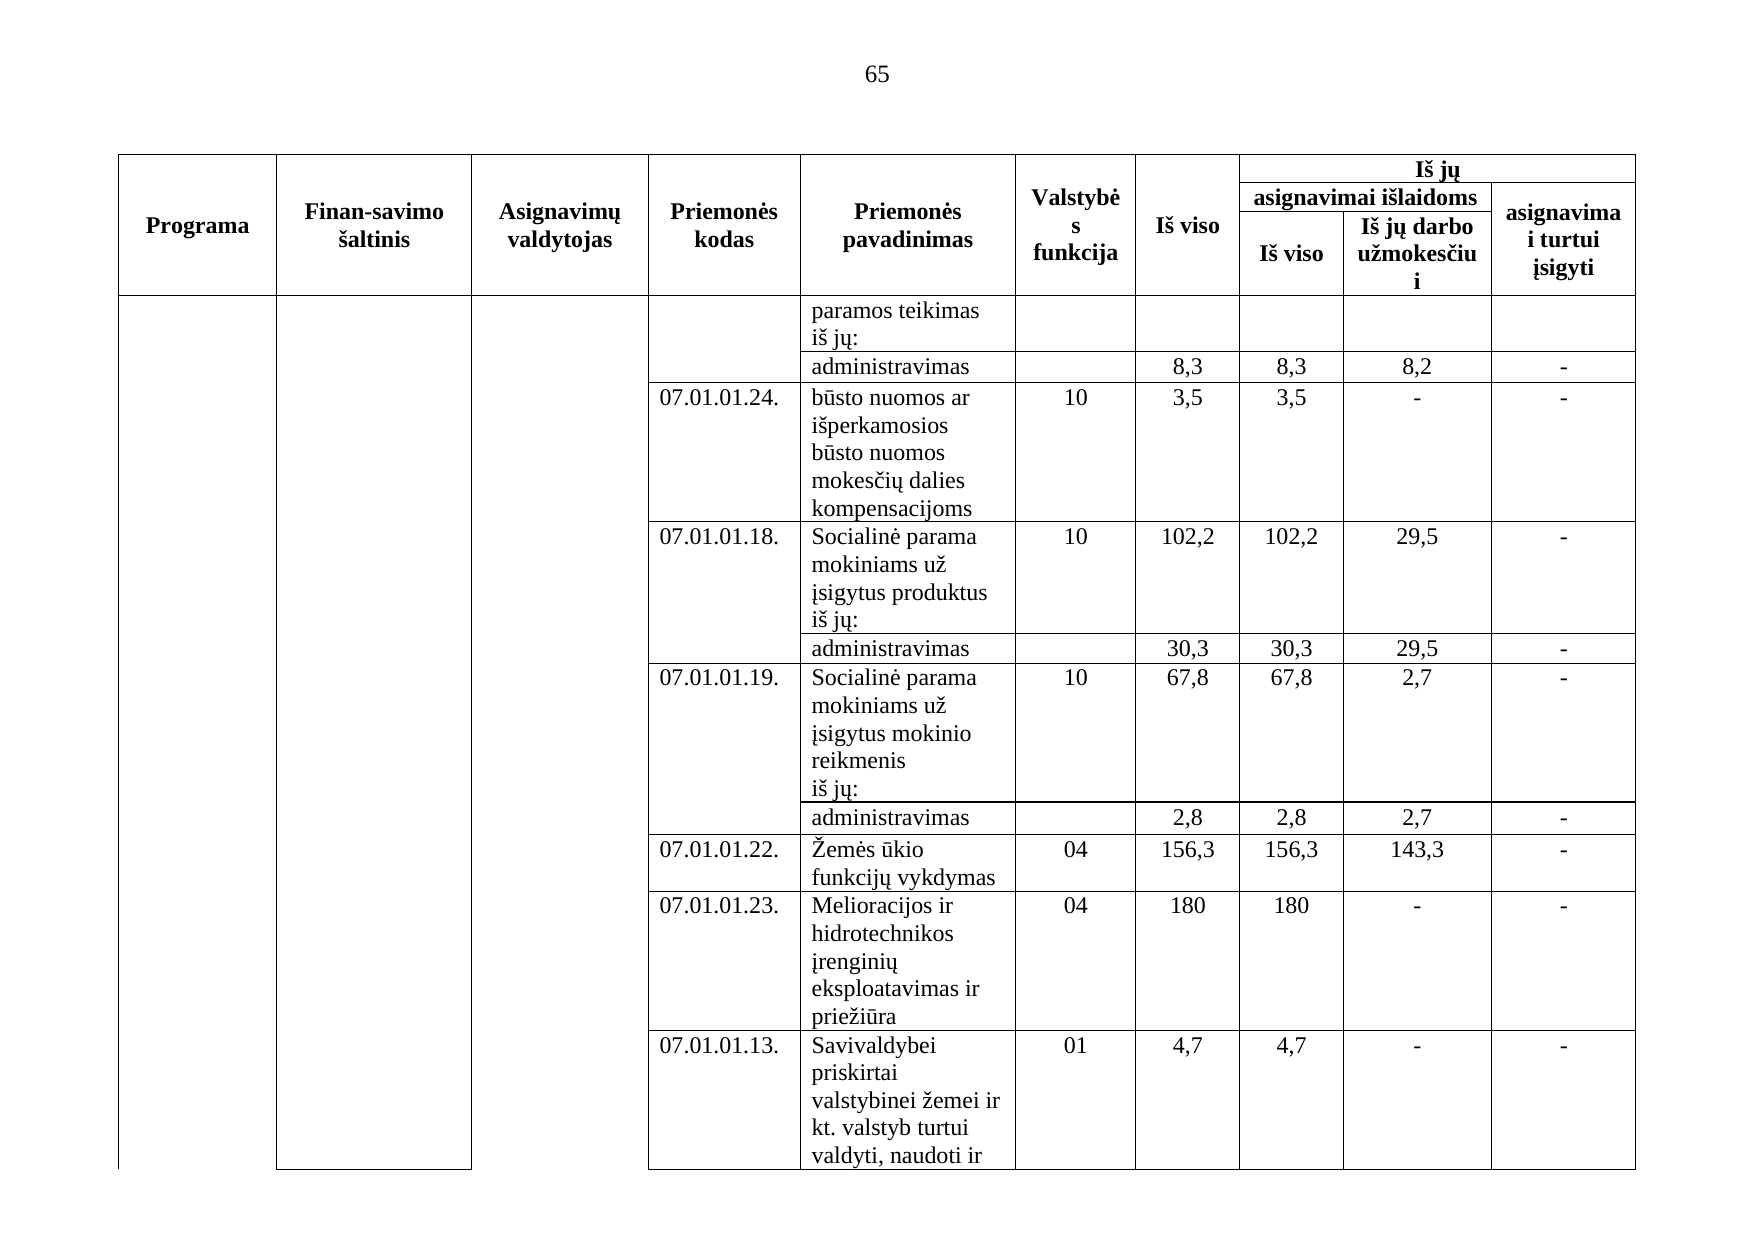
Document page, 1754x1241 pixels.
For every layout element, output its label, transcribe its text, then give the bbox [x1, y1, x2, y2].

table_cell 4,7 [1136, 1031, 1239, 1169]
table_cell 04 [1016, 892, 1135, 1029]
table_cell 10 [1016, 383, 1135, 521]
table_cell 07.01.01.23. [649, 892, 800, 1029]
table_cell 67,8 [1136, 664, 1239, 801]
table_cell [277, 296, 471, 382]
table_cell 29,5 [1344, 522, 1491, 633]
table_cell 30,3 [1240, 634, 1343, 662]
table_header Priemonės pavadinimas [801, 155, 1015, 295]
table_cell [277, 382, 471, 1169]
table_cell - [1344, 1031, 1491, 1169]
table_cell 07.01.01.19. [649, 664, 800, 834]
table_cell 102,2 [1240, 522, 1343, 633]
table_cell 07.01.01.13. [649, 1031, 800, 1169]
table_header Asignavimų valdytojas [472, 155, 648, 295]
table_cell 156,3 [1240, 835, 1343, 891]
table_cell 2,7 [1344, 664, 1491, 801]
table_header Iš viso [1136, 155, 1239, 295]
table_cell asignavimai išlaidoms [1240, 183, 1491, 211]
table_header Priemonės kodas [649, 155, 800, 295]
table_cell Socialinė parama mokiniams už įsigytus produktus iš jų: [801, 522, 1015, 633]
table_cell Iš viso [1240, 212, 1343, 295]
table_cell 30,3 [1136, 634, 1239, 662]
table_cell 156,3 [1136, 835, 1239, 891]
table_cell - [1492, 892, 1635, 1029]
table_cell Melioracijos ir hidrotechnikos įrenginių eksploatavimas ir priežiūra [801, 892, 1015, 1029]
table_cell 143,3 [1344, 835, 1491, 891]
table_cell [1016, 803, 1135, 834]
table_cell 29,5 [1344, 634, 1491, 662]
table_cell 8,2 [1344, 352, 1491, 382]
table_cell [119, 296, 276, 382]
table_cell [1016, 296, 1135, 351]
table_cell 180 [1240, 892, 1343, 1029]
table_cell [1240, 296, 1343, 351]
table_cell - [1492, 522, 1635, 633]
table_cell 04 [1016, 835, 1135, 891]
table_cell - [1344, 383, 1491, 521]
table_cell - [1492, 664, 1635, 801]
table_cell 01 [1016, 1031, 1135, 1169]
table_cell - [1492, 634, 1635, 662]
table_header Finan-savimo šaltinis [277, 155, 471, 295]
table_cell 67,8 [1240, 664, 1343, 801]
table_cell 3,5 [1136, 383, 1239, 521]
table_cell [1136, 296, 1239, 351]
table_cell administravimas [801, 803, 1015, 834]
table_cell 2,8 [1240, 803, 1343, 834]
table_cell 07.01.01.24. [649, 383, 800, 521]
table_cell 10 [1016, 664, 1135, 801]
table_cell Socialinė parama mokiniams už įsigytus mokinio reikmenis iš jų: [801, 664, 1015, 801]
table_cell [1016, 352, 1135, 382]
table_header Valstybės funkcija [1016, 155, 1135, 295]
table_cell 10 [1016, 522, 1135, 633]
table_cell [1016, 634, 1135, 662]
table_cell Žemės ūkio funkcijų vykdymas [801, 835, 1015, 891]
table_cell 8,3 [1240, 352, 1343, 382]
table_cell - [1492, 1031, 1635, 1169]
table_cell Savivaldybei priskirtai valstybinei žemei ir kt. valstyb turtui valdyti, naudoti ir [801, 1031, 1015, 1169]
table_cell Iš jų darbo užmokesčiui [1344, 212, 1491, 295]
table_cell [649, 296, 800, 382]
table_cell 2,7 [1344, 803, 1491, 834]
table_cell [1344, 296, 1491, 351]
table_cell administravimas [801, 634, 1015, 662]
table_cell [472, 382, 648, 1169]
table_header Iš jų [1240, 155, 1635, 182]
table_cell 8,3 [1136, 352, 1239, 382]
table_cell 07.01.01.22. [649, 835, 800, 891]
table_cell asignavimai turtui įsigyti [1492, 183, 1635, 295]
table_cell 2,8 [1136, 803, 1239, 834]
table_cell 07.01.01.18. [649, 522, 800, 662]
table_cell 180 [1136, 892, 1239, 1029]
table_cell - [1492, 296, 1635, 351]
table_cell - [1492, 383, 1635, 521]
table_cell 102,2 [1136, 522, 1239, 633]
table_header Programa [119, 155, 276, 295]
table_cell - [1492, 835, 1635, 891]
table_cell būsto nuomos ar išperkamosios būsto nuomos mokesčių dalies kompensacijoms [801, 383, 1015, 521]
table_cell 4,7 [1240, 1031, 1343, 1169]
table_cell [119, 382, 276, 1169]
table_cell administravimas [801, 352, 1015, 382]
table_cell - [1492, 352, 1635, 382]
table_cell [472, 296, 648, 382]
table_cell 3,5 [1240, 383, 1343, 521]
table_cell - [1344, 892, 1491, 1029]
table_cell - [1492, 803, 1635, 834]
table_cell paramos teikimas iš jų: [801, 296, 1015, 351]
